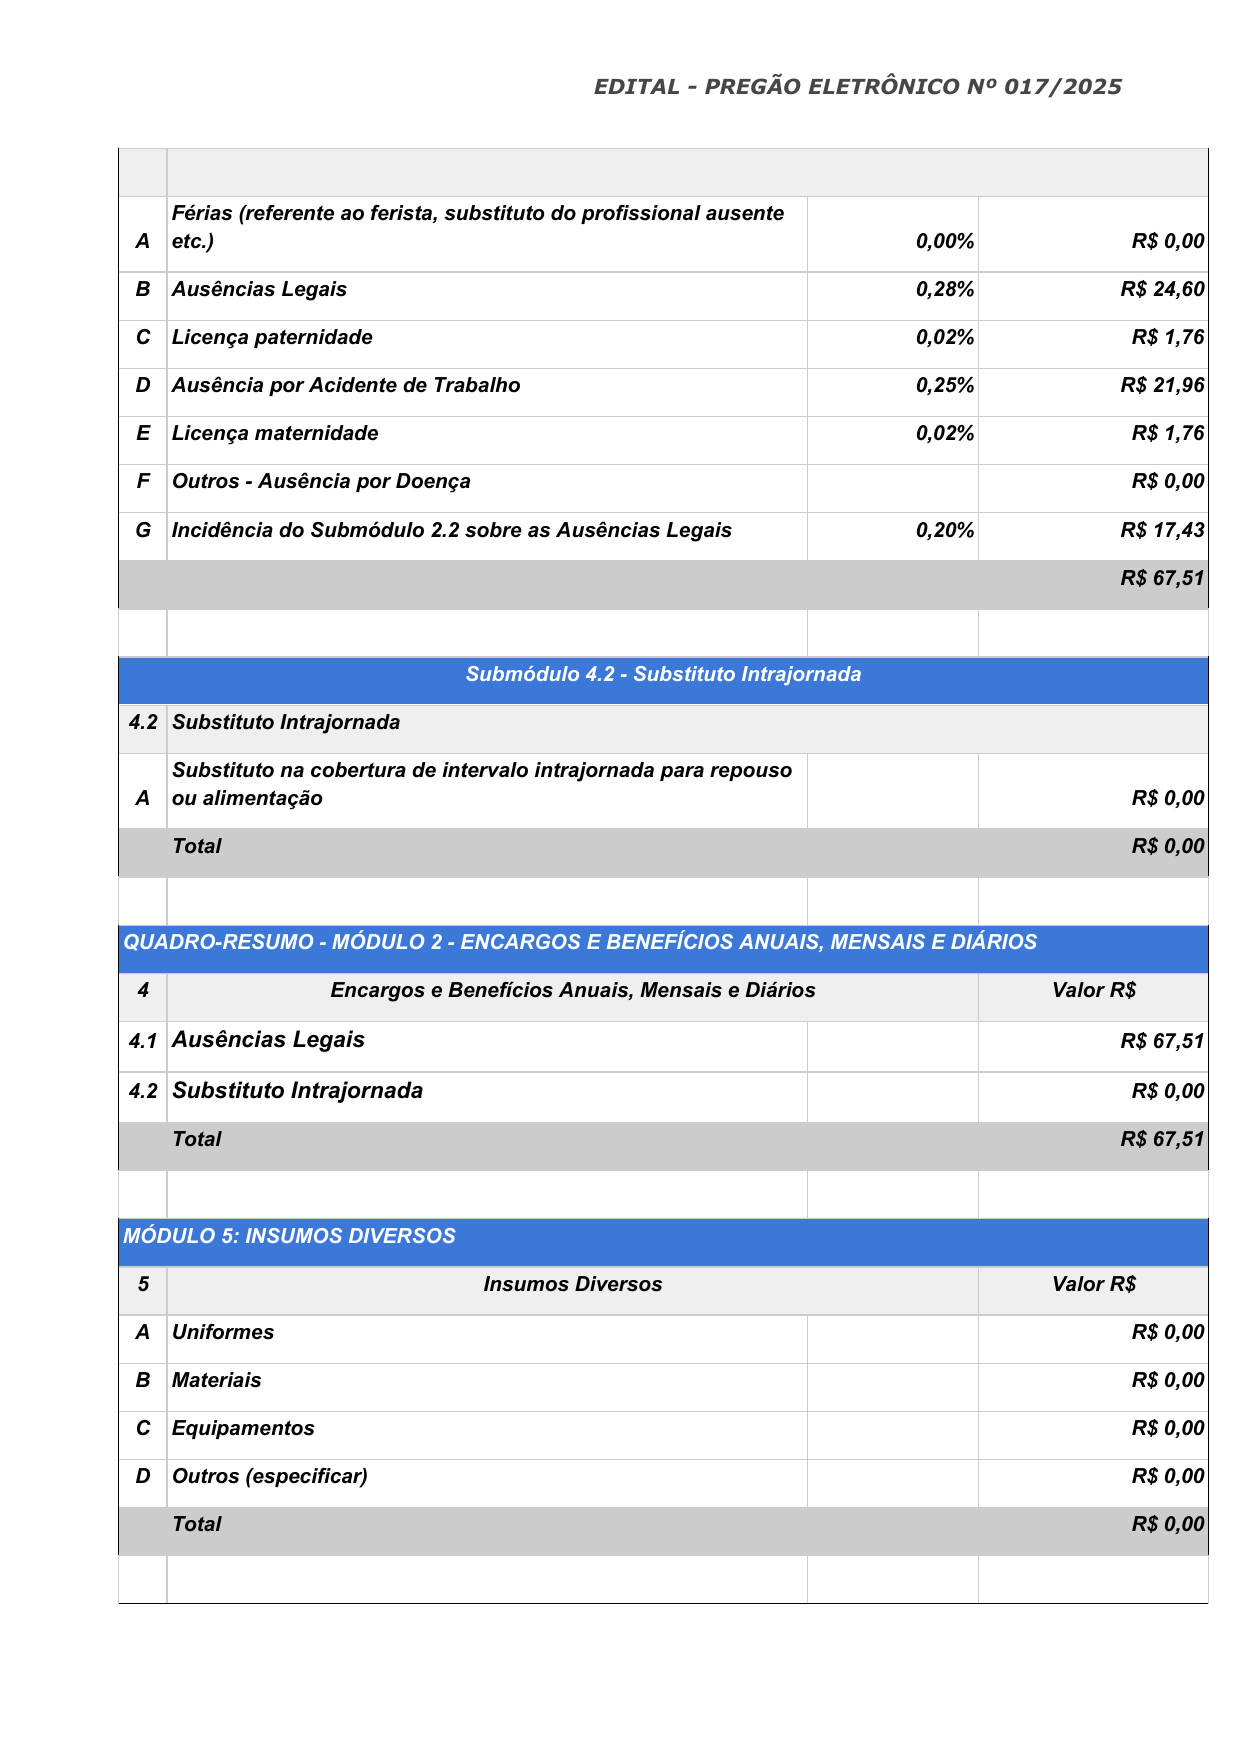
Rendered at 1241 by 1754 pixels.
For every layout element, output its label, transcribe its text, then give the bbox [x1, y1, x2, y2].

table_cell R$ 0,00 [979, 1364, 1208, 1411]
table_cell R$ 21,96 [979, 369, 1208, 416]
table_cell Substituto na cobertura de intervalo intrajornada para repouso ou alimentação [168, 754, 807, 828]
table_cell [808, 1556, 978, 1603]
table_cell 0,25% [808, 369, 978, 416]
table_cell [119, 878, 166, 924]
table_cell Equipamentos [168, 1412, 807, 1459]
table_cell R$ 0,00 [979, 465, 1208, 512]
table_cell [119, 830, 166, 876]
table_cell Ausências Legais [168, 273, 807, 319]
table_cell QUADRO-RESUMO - MÓDULO 2 - ENCARGOS E BENEFÍCIOS ANUAIS, MENSAIS E DIÁRIOS [119, 926, 1208, 973]
table_cell R$ 1,76 [979, 417, 1208, 464]
table_cell 0,02% [808, 417, 978, 464]
table_cell Substituto Intrajornada [168, 1073, 807, 1122]
table_cell [808, 754, 978, 828]
table_cell R$ 0,00 [979, 1073, 1208, 1122]
table_cell [808, 1073, 978, 1122]
table_cell C [119, 1412, 166, 1459]
table_cell R$ 0,00 [979, 754, 1208, 828]
table_cell Materiais [168, 1364, 807, 1411]
table_cell [808, 1412, 978, 1459]
table_cell 4.2 [119, 706, 166, 753]
table_cell [808, 1123, 978, 1170]
table_cell [808, 561, 978, 608]
table_cell [168, 1556, 807, 1603]
table_cell [808, 1508, 978, 1555]
table_cell MÓDULO 5: INSUMOS DIVERSOS [119, 1219, 1208, 1266]
table_cell [808, 1022, 978, 1071]
table_cell Insumos Diversos [168, 1268, 978, 1314]
table_cell C [119, 321, 166, 368]
table_cell [119, 1123, 166, 1170]
table_cell D [119, 369, 166, 416]
table_cell R$ 24,60 [979, 273, 1208, 319]
table_cell [119, 1556, 166, 1603]
table_cell [168, 610, 807, 656]
table_cell Valor R$ [979, 974, 1208, 1021]
table_cell E [119, 417, 166, 464]
table_cell 0,20% [808, 513, 978, 560]
table_cell R$ 1,76 [979, 321, 1208, 368]
table_cell R$ 0,00 [979, 197, 1208, 271]
table_cell Uniformes [168, 1316, 807, 1362]
table_cell [168, 149, 1208, 196]
table_cell B [119, 273, 166, 319]
table_cell [808, 610, 978, 656]
table_cell Outros - Ausência por Doença [168, 465, 807, 512]
table_cell 0,28% [808, 273, 978, 319]
table_cell [168, 561, 807, 608]
table_cell Outros (especificar) [168, 1460, 807, 1507]
table_cell Encargos e Benefícios Anuais, Mensais e Diários [168, 974, 978, 1021]
table_cell [119, 1508, 166, 1555]
table_cell A [119, 754, 166, 828]
table_cell R$ 0,00 [979, 1460, 1208, 1507]
table_cell 5 [119, 1268, 166, 1314]
table_cell Valor R$ [979, 1268, 1208, 1314]
table_cell [168, 878, 807, 924]
table_cell F [119, 465, 166, 512]
table_cell R$ 0,00 [979, 1508, 1208, 1555]
table_cell [979, 1556, 1208, 1603]
table_cell R$ 67,51 [979, 1022, 1208, 1071]
table_cell R$ 67,51 [979, 1123, 1208, 1170]
table_cell Ausência por Acidente de Trabalho [168, 369, 807, 416]
table_cell [808, 1364, 978, 1411]
table_cell Total [168, 1508, 807, 1555]
table_cell [979, 878, 1208, 924]
table_cell [979, 610, 1208, 656]
table_cell [119, 610, 166, 656]
table_cell 4.2 [119, 1073, 166, 1122]
table_cell R$ 67,51 [979, 561, 1208, 608]
table_cell A [119, 197, 166, 271]
table_cell R$ 0,00 [979, 1316, 1208, 1362]
table_cell R$ 17,43 [979, 513, 1208, 560]
table_cell 4.1 [119, 1022, 166, 1071]
table_cell 0,02% [808, 321, 978, 368]
table_cell Total [168, 830, 807, 876]
table_cell [119, 1171, 166, 1218]
table_cell G [119, 513, 166, 560]
table_cell Licença paternidade [168, 321, 807, 368]
table_cell Total [168, 1123, 807, 1170]
table_cell [808, 1460, 978, 1507]
table_cell R$ 0,00 [979, 1412, 1208, 1459]
table_cell Submódulo 4.2 - Substituto Intrajornada [119, 658, 1208, 704]
table_cell 4 [119, 974, 166, 1021]
table_cell Incidência do Submódulo 2.2 sobre as Ausências Legais [168, 513, 807, 560]
table_cell Ausências Legais [168, 1022, 807, 1071]
table_cell D [119, 1460, 166, 1507]
table_cell [808, 1171, 978, 1218]
table_cell [808, 878, 978, 924]
table_cell [808, 830, 978, 876]
table_cell Substituto Intrajornada [168, 706, 1208, 753]
table_cell Licença maternidade [168, 417, 807, 464]
table_cell [119, 149, 166, 196]
table_cell [808, 465, 978, 512]
table_cell 0,00% [808, 197, 978, 271]
table_cell A [119, 1316, 166, 1362]
table_cell R$ 0,00 [979, 830, 1208, 876]
table_cell [168, 1171, 807, 1218]
table_cell [119, 561, 166, 608]
table_cell Férias (referente ao ferista, substituto do profissional ausente etc.) [168, 197, 807, 271]
table_cell [979, 1171, 1208, 1218]
table_cell B [119, 1364, 166, 1411]
table_cell [808, 1316, 978, 1362]
